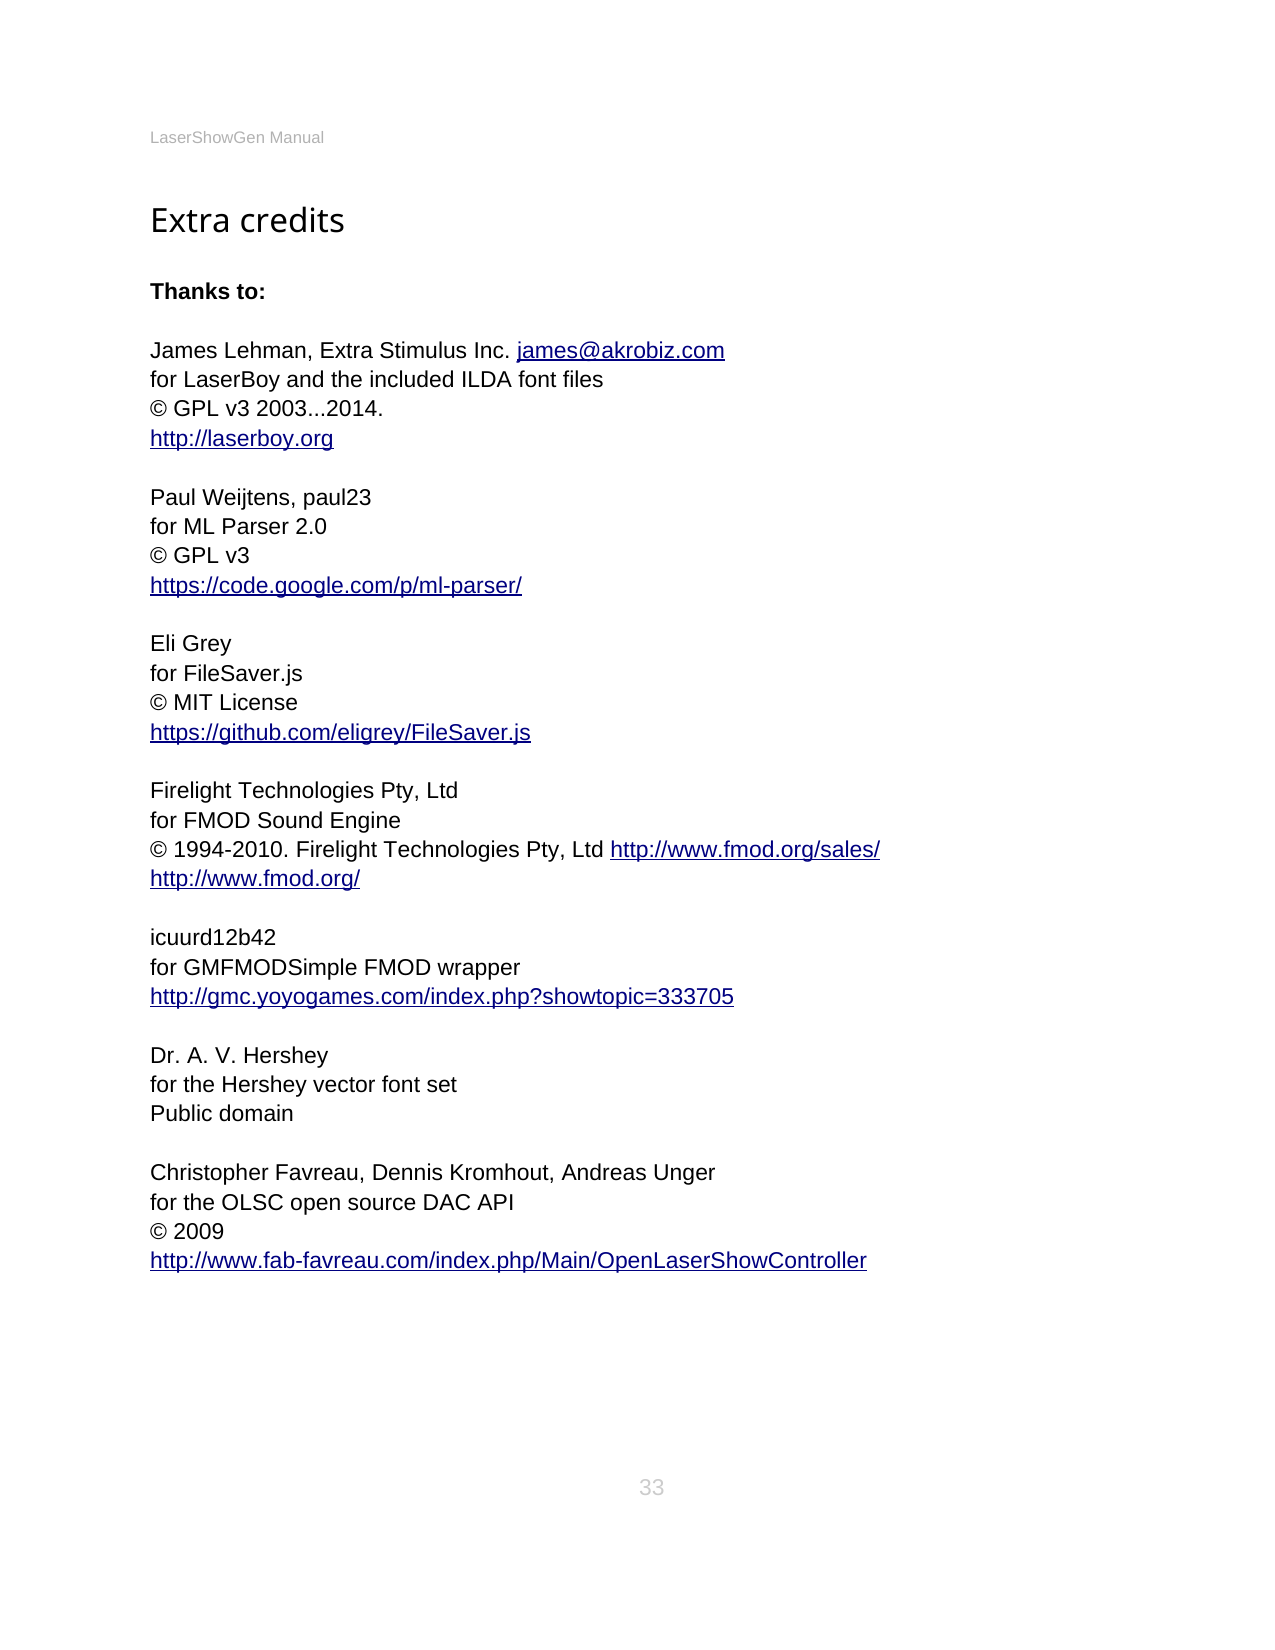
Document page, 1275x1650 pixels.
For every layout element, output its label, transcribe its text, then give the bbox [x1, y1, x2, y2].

text Dr. A. V. Hershey [150, 1042, 1153, 1068]
text http://www.fmod.org/ [150, 866, 1153, 892]
text © MIT License [150, 690, 1153, 716]
subtitle Extra credits [150, 197, 1153, 242]
text © GPL v3 2003...2014. [150, 396, 1153, 422]
text Firelight Technologies Pty, Ltd [150, 778, 1153, 804]
text for GMFMODSimple FMOD wrapper [150, 954, 1153, 980]
text for ML Parser 2.0 [150, 514, 1153, 539]
text for the OLSC open source DAC API [150, 1189, 1153, 1215]
text Christopher Favreau, Dennis Kromhout, Andreas Unger [150, 1160, 1153, 1186]
text Public domain [150, 1101, 1153, 1127]
text https://github.com/eligrey/FileSaver.js [150, 719, 1153, 745]
text icuurd12b42 [150, 925, 1153, 951]
text http://www.fab-favreau.com/index.php/Main/OpenLaserShowController [150, 1248, 1153, 1274]
text for the Hershey vector font set [150, 1072, 1153, 1097]
text for FMOD Sound Engine [150, 807, 1153, 833]
text Eli Grey [150, 631, 1153, 657]
text Paul Weijtens, paul23 [150, 484, 1153, 510]
text © GPL v3 [150, 543, 1153, 569]
text James Lehman, Extra Stimulus Inc. james@akrobiz.com [150, 337, 1153, 363]
text http://laserboy.org [150, 426, 1153, 451]
text © 1994-2010. Firelight Technologies Pty, Ltd http://www.fmod.org/sales/ [150, 837, 1153, 862]
text © 2009 [150, 1219, 1153, 1244]
text https://code.google.com/p/ml-parser/ [150, 572, 1153, 598]
text for LaserBoy and the included ILDA font files [150, 367, 1153, 392]
text http://gmc.yoyogames.com/index.php?showtopic=333705 [150, 984, 1153, 1009]
text for FileSaver.js [150, 661, 1153, 686]
text Thanks to: [150, 279, 1153, 304]
